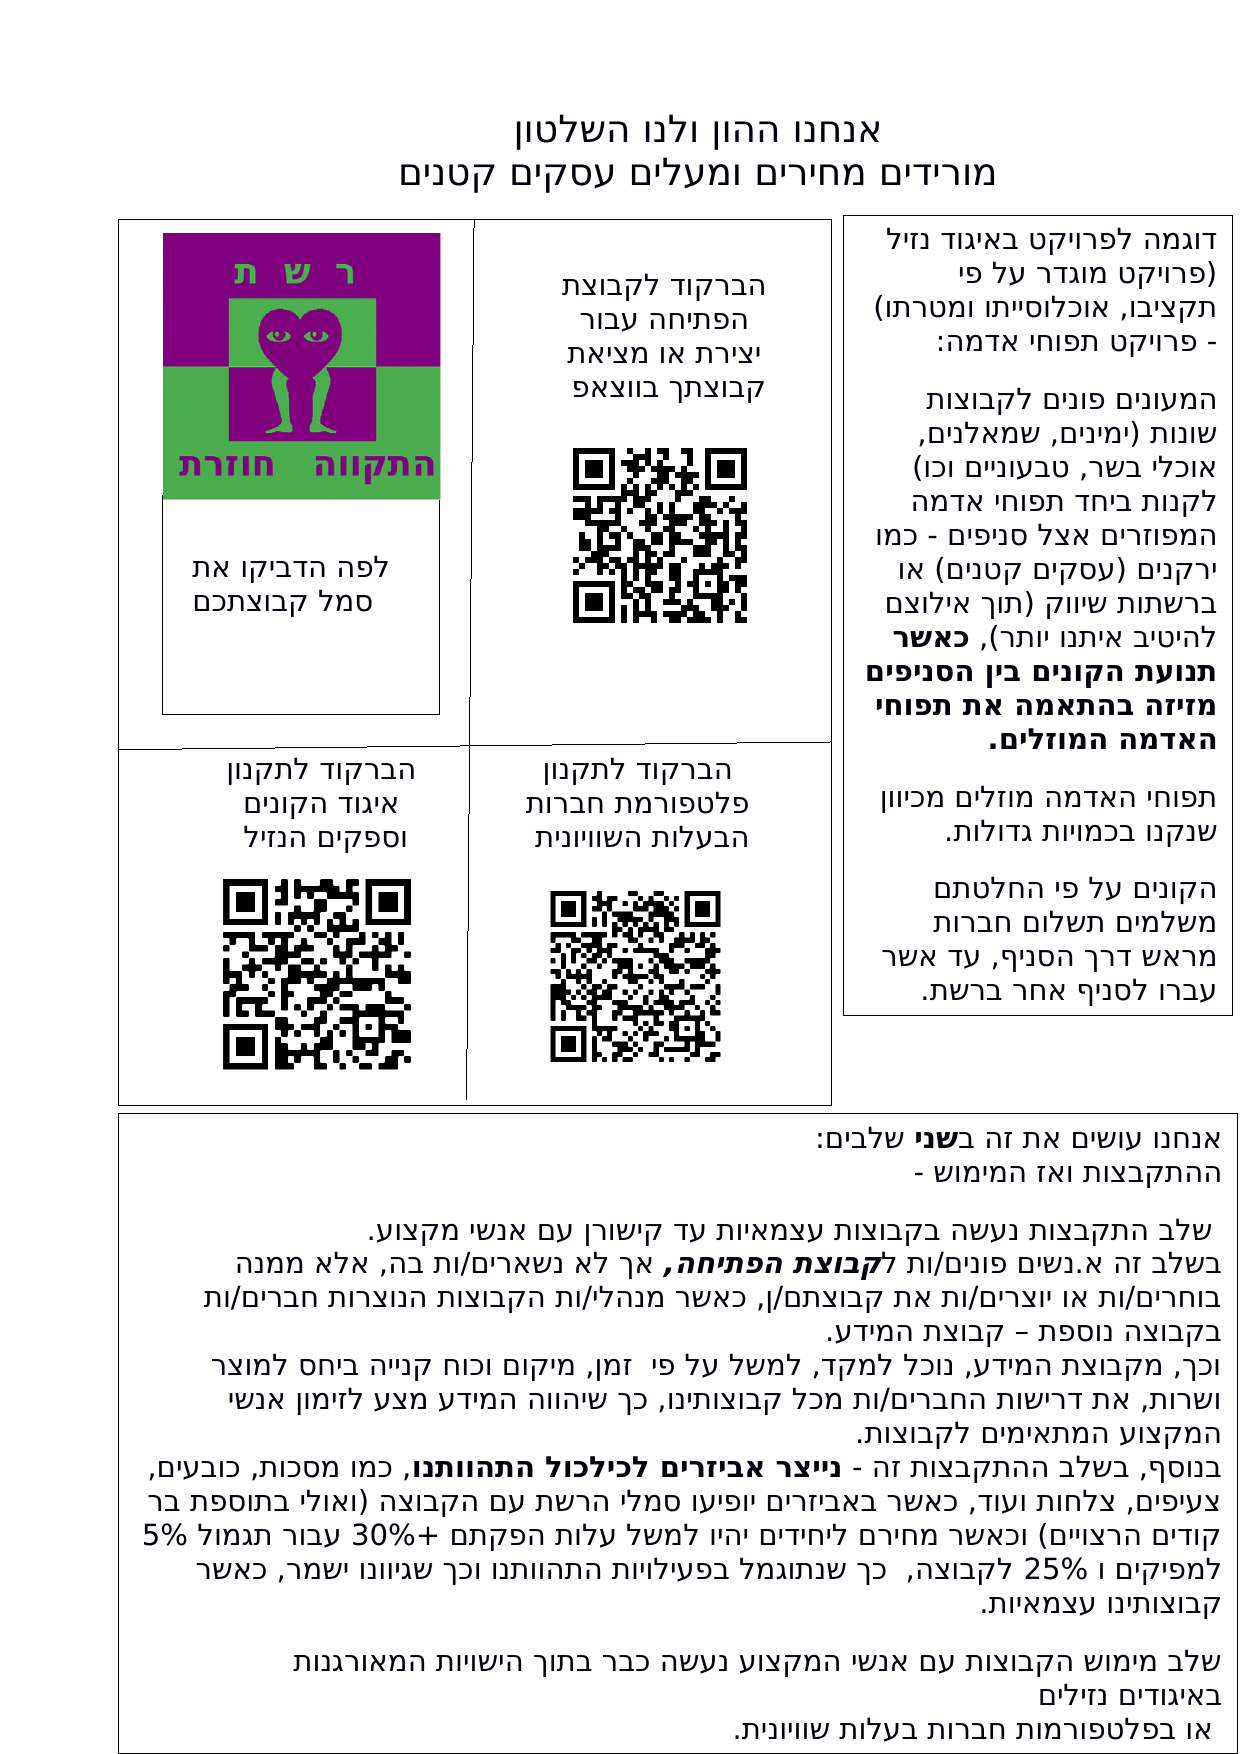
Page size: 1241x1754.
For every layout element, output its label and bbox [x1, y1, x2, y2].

picture [195, 851, 438, 1097]
picture [163, 233, 442, 500]
picture [525, 865, 746, 1088]
picture [560, 435, 759, 637]
